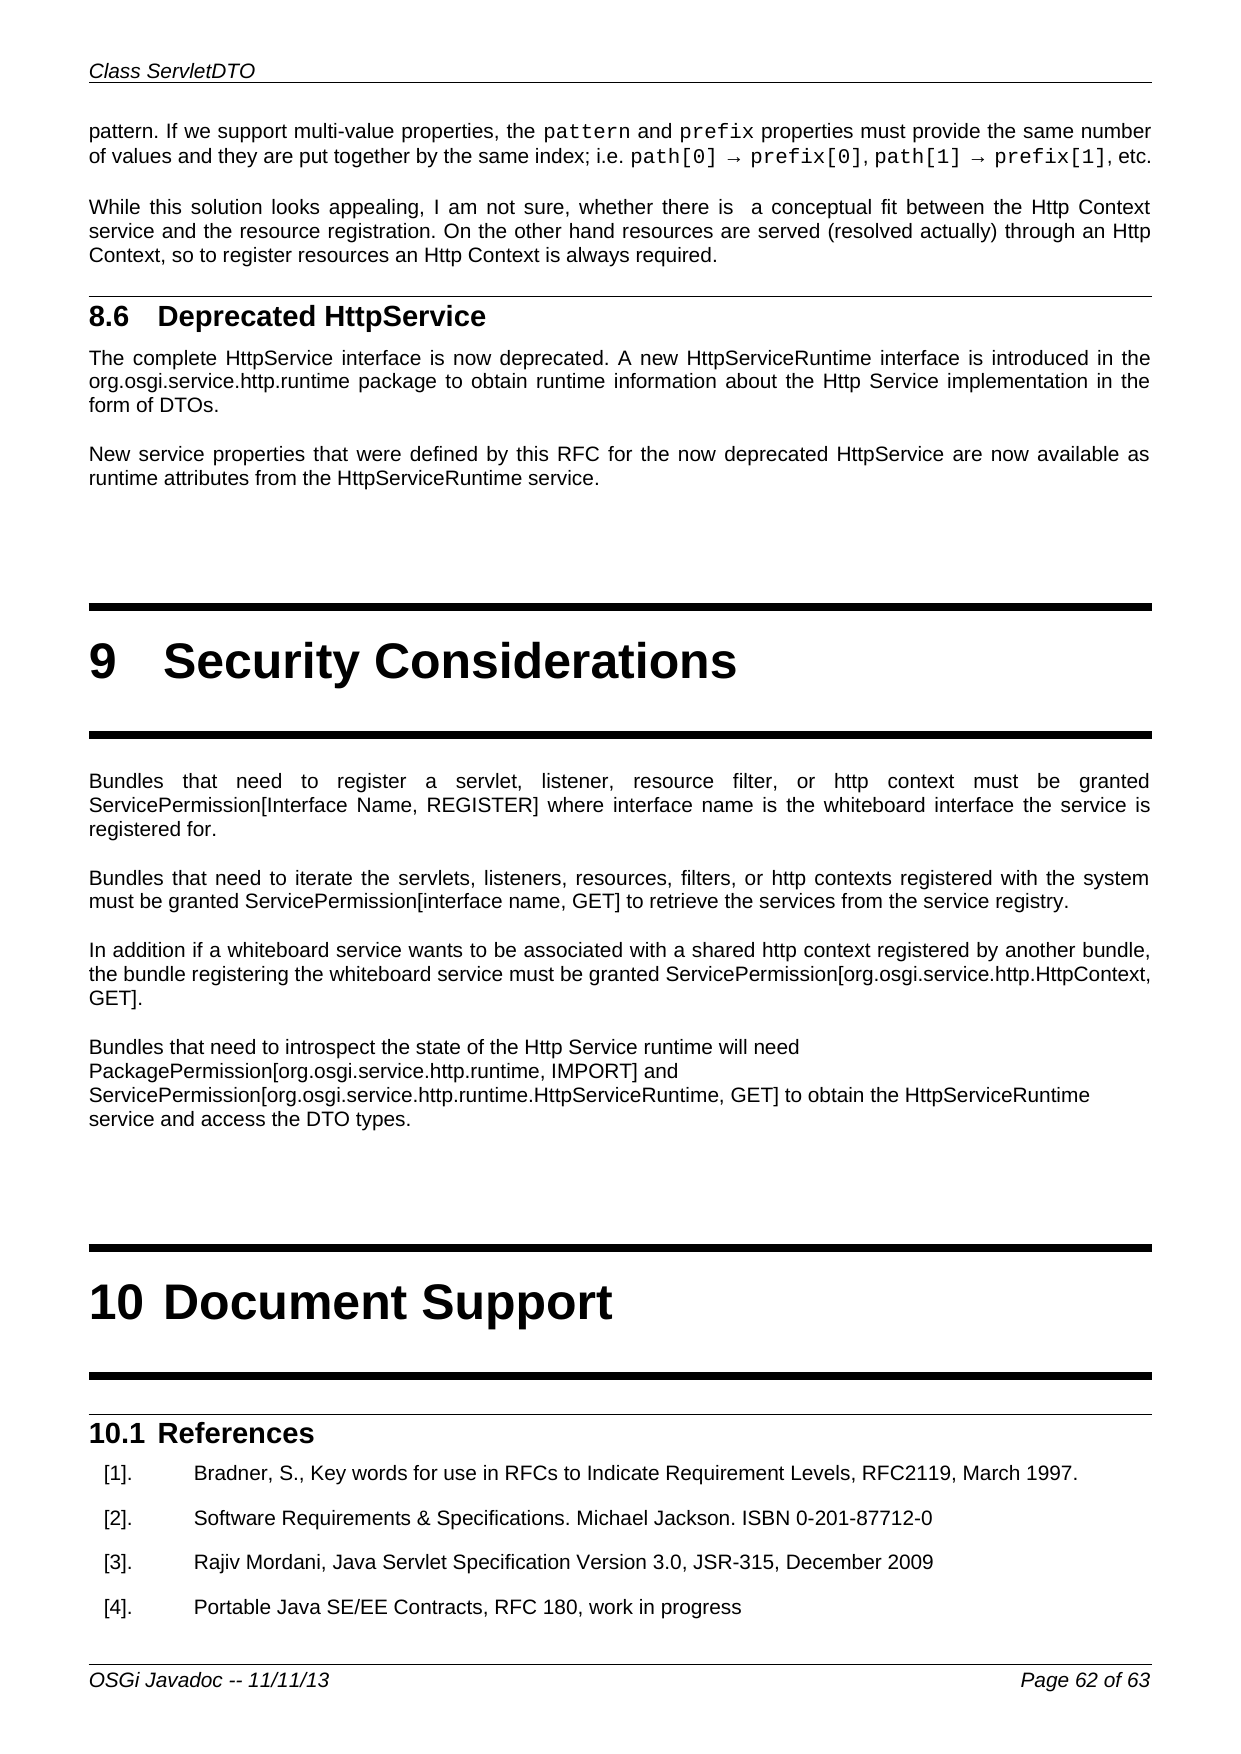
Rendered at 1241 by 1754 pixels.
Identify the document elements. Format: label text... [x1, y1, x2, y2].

text Bundles that need to register a servlet, listener, resource filter, or http context must be granted ServicePermission[Interface Name, REGISTER] where interface name is the whiteboard interface the service is registered for. [88, 768, 1152, 840]
list Software Requirements & Specifications. Michael Jackson. ISBN 0-201-87712-0 [103, 1505, 1152, 1529]
subtitle References [88, 1415, 1152, 1450]
text Bundles that need to introspect the state of the Http Service runtime will need PackagePermission[org.osgi.service.http.runtime, IMPORT] and ServicePermission[org.osgi.service.http.runtime.HttpServiceRuntime, GET] to obtain the HttpServiceRuntime service and access the DTO types. [88, 1035, 1152, 1131]
text Bundles that need to iterate the servlets, listeners, resources, filters, or http contexts registered with the system must be granted ServicePermission[interface name, GET] to retrieve the services from the service registry. [88, 865, 1152, 913]
list Portable Java SE/EE Contracts, RFC 180, work in progress [103, 1595, 1152, 1619]
subtitle Deprecated HttpService [88, 297, 1152, 333]
text While this solution looks appealing, I am not sure, whether there is a conceptual fit between the Http Context service and the resource registration. On the other hand resources are served (resolved actually) through an Http Context, so to register resources an Http Context is always required. [88, 195, 1152, 267]
subtitle Document Support [88, 1245, 1152, 1380]
list Bradner, S., Key words for use in RFCs to Indicate Requirement Levels, RFC2119, March 1997. [103, 1461, 1152, 1484]
text The complete HttpService interface is now deprecated. A new HttpServiceRuntime interface is introduced in the org.osgi.service.http.runtime package to obtain runtime information about the Http Service implementation in the form of DTOs. [88, 345, 1152, 417]
text In addition if a whiteboard service wants to be associated with a shared http context registered by another bundle, the bundle registering the whiteboard service must be granted ServicePermission[org.osgi.service.http.HttpContext, GET]. [88, 938, 1152, 1010]
list Rajiv Mordani, Java Servlet Specification Version 3.0, JSR-315, December 2009 [103, 1550, 1152, 1574]
text New service properties that were defined by this RFC for the now deprecated HttpService are now available as runtime attributes from the HttpServiceRuntime service. [88, 442, 1152, 490]
text pattern. If we support multi-value properties, the pattern and prefix properties must provide the same number of values and they are put together by the same index; i.e. path[0] → prefix[0], path[1] → prefix[1], etc. [88, 118, 1152, 170]
subtitle Security Considerations [88, 604, 1152, 739]
